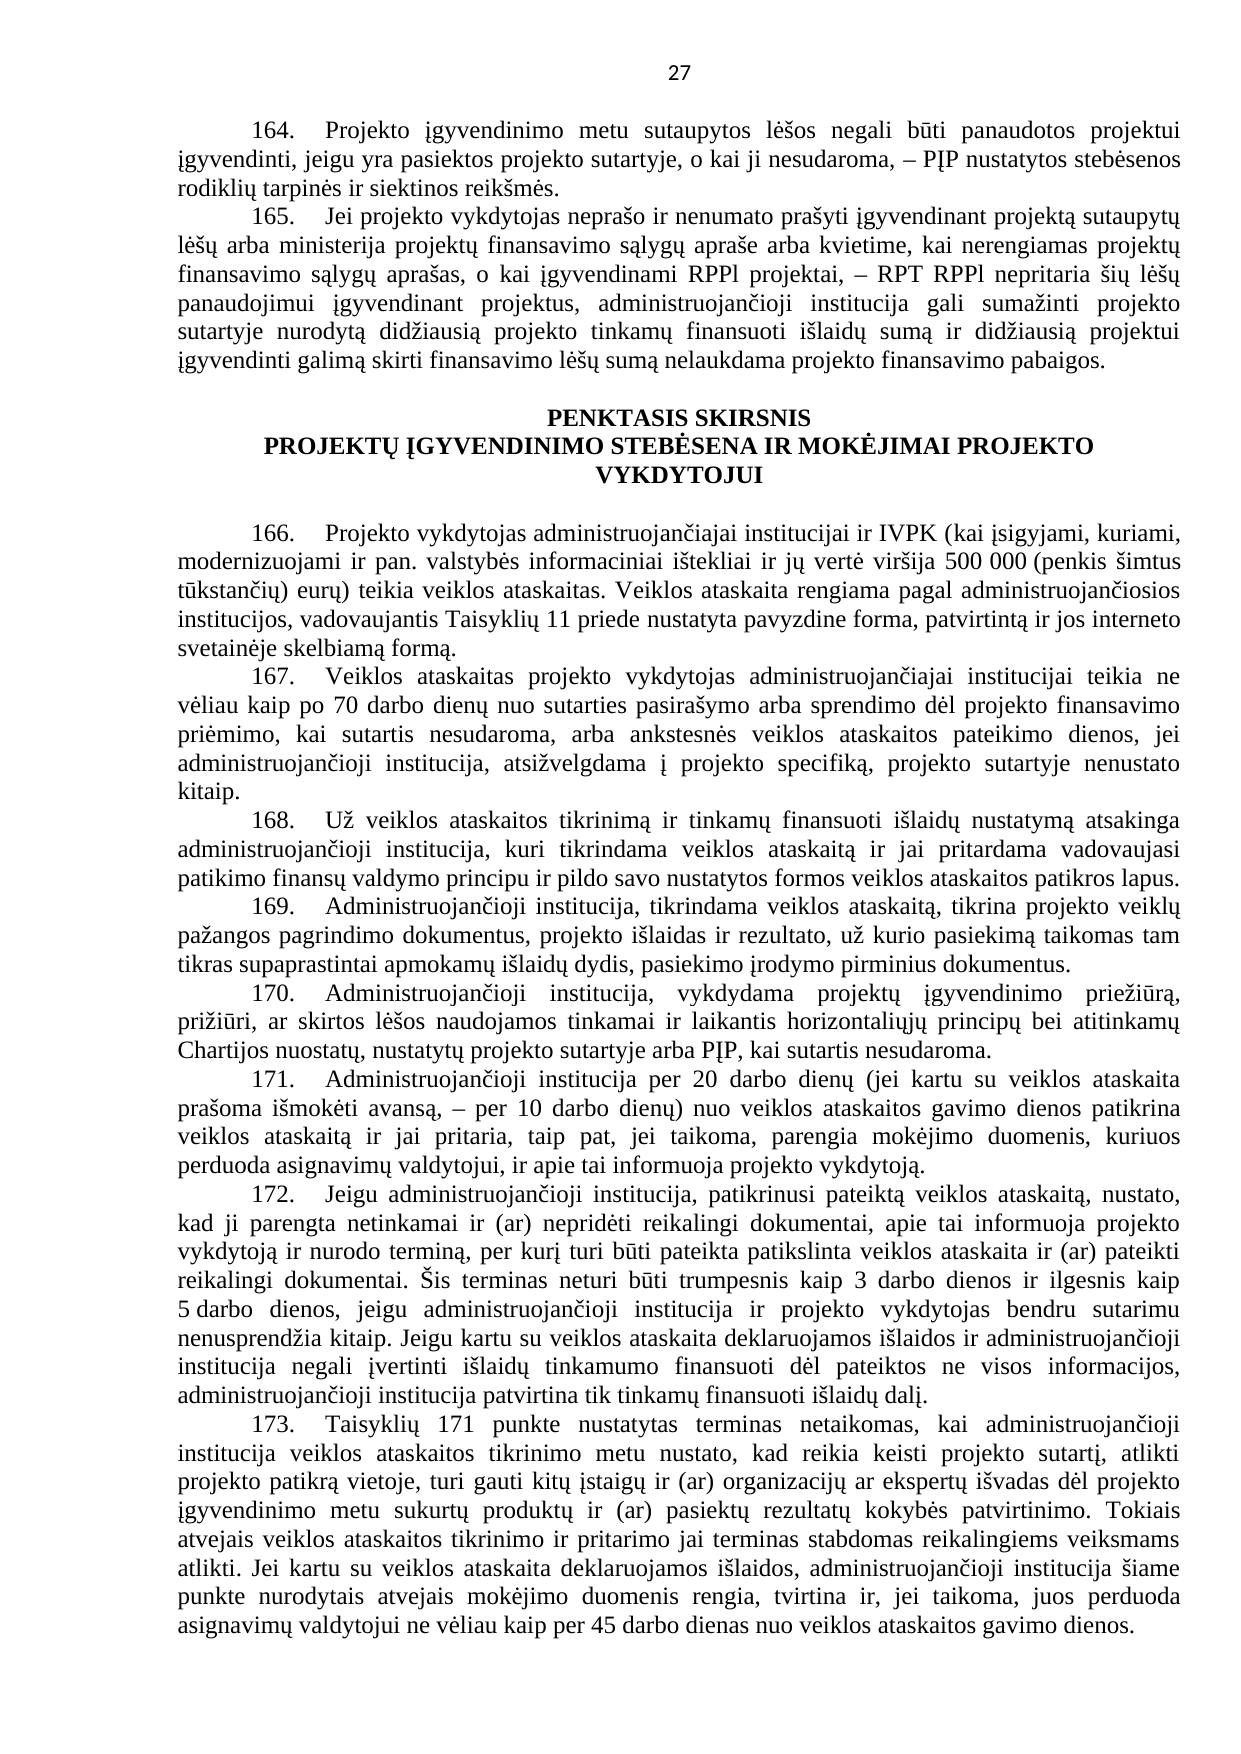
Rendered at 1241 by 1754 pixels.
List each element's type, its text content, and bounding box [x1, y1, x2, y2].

text 172. Jeigu administruojančioji institucija, patikrinusi pateiktą veiklos ataskaitą, nustato, kad ji parengta netinkamai ir (ar) nepridėti reikalingi dokumentai, apie tai informuoja projekto vykdytoją ir nurodo terminą, per kurį turi būti pateikta patikslinta veiklos ataskaita ir (ar) pateikti reikalingi dokumentai. Šis terminas neturi būti trumpesnis kaip 3 darbo dienos ir ilgesnis kaip 5 darbo dienos, jeigu administruojančioji institucija ir projekto vykdytojas bendru sutarimu nenusprendžia kitaip. Jeigu kartu su veiklos ataskaita deklaruojamos išlaidos ir administruojančioji institucija negali įvertinti išlaidų tinkamumo finansuoti dėl pateiktos ne visos informacijos, administruojančioji institucija patvirtina tik tinkamų finansuoti išlaidų dalį. [177, 1179, 1181, 1409]
subtitle PROJEKTŲ ĮGYVENDINIMO STEBĖSENA IR MOKĖJIMAI PROJEKTO VYKDYTOJUI [177, 431, 1181, 489]
text 170. Administruojančioji institucija, vykdydama projektų įgyvendinimo priežiūrą, prižiūri, ar skirtos lėšos naudojamos tinkamai ir laikantis horizontaliųjų principų bei atitinkamų Chartijos nuostatų, nustatytų projekto sutartyje arba PĮP, kai sutartis nesudaroma. [177, 978, 1181, 1064]
text 167. Veiklos ataskaitas projekto vykdytojas administruojančiajai institucijai teikia ne vėliau kaip po 70 darbo dienų nuo sutarties pasirašymo arba sprendimo dėl projekto finansavimo priėmimo, kai sutartis nesudaroma, arba ankstesnės veiklos ataskaitos pateikimo dienos, jei administruojančioji institucija, atsižvelgdama į projekto specifiką, projekto sutartyje nenustato kitaip. [177, 661, 1181, 805]
text 166. Projekto vykdytojas administruojančiajai institucijai ir IVPK (kai įsigyjami, kuriami, modernizuojami ir pan. valstybės informaciniai ištekliai ir jų vertė viršija 500 000 (penkis šimtus tūkstančių) eurų) teikia veiklos ataskaitas. Veiklos ataskaita rengiama pagal administruojančiosios institucijos, vadovaujantis Taisyklių 11 priede nustatyta pavyzdine forma, patvirtintą ir jos interneto svetainėje skelbiamą formą. [177, 518, 1181, 661]
text 173. Taisyklių 171 punkte nustatytas terminas netaikomas, kai administruojančioji institucija veiklos ataskaitos tikrinimo metu nustato, kad reikia keisti projekto sutartį, atlikti projekto patikrą vietoje, turi gauti kitų įstaigų ir (ar) organizacijų ar ekspertų išvadas dėl projekto įgyvendinimo metu sukurtų produktų ir (ar) pasiektų rezultatų kokybės patvirtinimo. Tokiais atvejais veiklos ataskaitos tikrinimo ir pritarimo jai terminas stabdomas reikalingiems veiksmams atlikti. Jei kartu su veiklos ataskaita deklaruojamos išlaidos, administruojančioji institucija šiame punkte nurodytais atvejais mokėjimo duomenis rengia, tvirtina ir, jei taikoma, juos perduoda asignavimų valdytojui ne vėliau kaip per 45 darbo dienas nuo veiklos ataskaitos gavimo dienos. [177, 1409, 1181, 1639]
subtitle Penktasis skirsnis [177, 403, 1181, 431]
text 169. Administruojančioji institucija, tikrindama veiklos ataskaitą, tikrina projekto veiklų pažangos pagrindimo dokumentus, projekto išlaidas ir rezultato, už kurio pasiekimą taikomas tam tikras supaprastintai apmokamų išlaidų dydis, pasiekimo įrodymo pirminius dokumentus. [177, 891, 1181, 978]
text 168. Už veiklos ataskaitos tikrinimą ir tinkamų finansuoti išlaidų nustatymą atsakinga administruojančioji institucija, kuri tikrindama veiklos ataskaitą ir jai pritardama vadovaujasi patikimo finansų valdymo principu ir pildo savo nustatytos formos veiklos ataskaitos patikros lapus. [177, 805, 1181, 891]
text 171. Administruojančioji institucija per 20 darbo dienų (jei kartu su veiklos ataskaita prašoma išmokėti avansą, – per 10 darbo dienų) nuo veiklos ataskaitos gavimo dienos patikrina veiklos ataskaitą ir jai pritaria, taip pat, jei taikoma, parengia mokėjimo duomenis, kuriuos perduoda asignavimų valdytojui, ir apie tai informuoja projekto vykdytoją. [177, 1064, 1181, 1179]
text 164. Projekto įgyvendinimo metu sutaupytos lėšos negali būti panaudotos projektui įgyvendinti, jeigu yra pasiektos projekto sutartyje, o kai ji nesudaroma, – PĮP nustatytos stebėsenos rodiklių tarpinės ir siektinos reikšmės. [177, 115, 1181, 201]
text 165. Jei projekto vykdytojas neprašo ir nenumato prašyti įgyvendinant projektą sutaupytų lėšų arba ministerija projektų finansavimo sąlygų apraše arba kvietime, kai nerengiamas projektų finansavimo sąlygų aprašas, o kai įgyvendinami RPPl projektai, – RPT RPPl nepritaria šių lėšų panaudojimui įgyvendinant projektus, administruojančioji institucija gali sumažinti projekto sutartyje nurodytą didžiausią projekto tinkamų finansuoti išlaidų sumą ir didžiausią projektui įgyvendinti galimą skirti finansavimo lėšų sumą nelaukdama projekto finansavimo pabaigos. [177, 201, 1181, 374]
